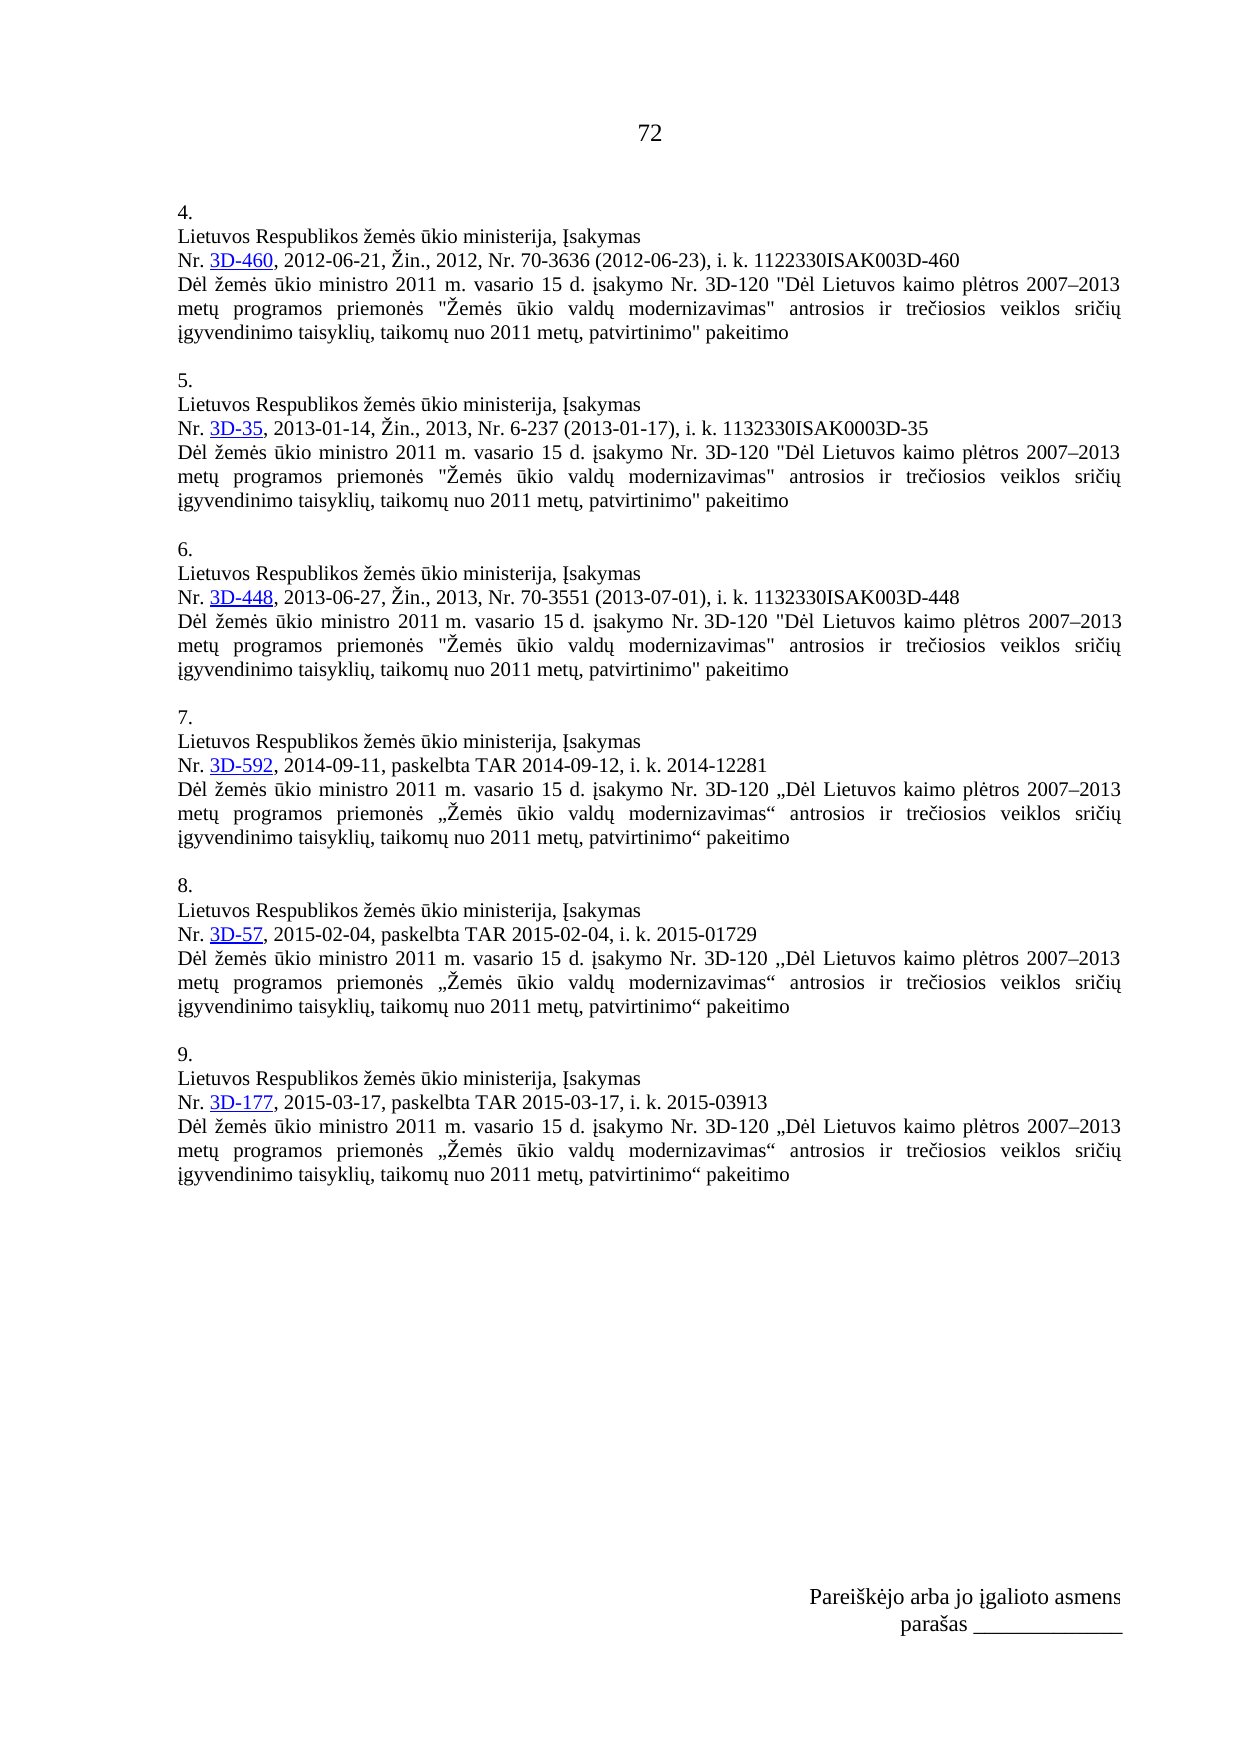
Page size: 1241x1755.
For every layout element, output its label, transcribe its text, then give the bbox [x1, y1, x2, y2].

text Dėl žemės ūkio ministro 2011 m. vasario 15 d. įsakymo Nr. 3D-120 ,,Dėl Lietuvos kaimo plėtros 2007–2013 metų programos priemonės „Žemės ūkio valdų modernizavimas“ antrosios ir trečiosios veiklos sričių įgyvendinimo taisyklių, taikomų nuo 2011 metų, patvirtinimo“ pakeitimo [177, 946, 1122, 1018]
text Dėl žemės ūkio ministro 2011 m. vasario 15 d. įsakymo Nr. 3D-120 „Dėl Lietuvos kaimo plėtros 2007–2013 metų programos priemonės „Žemės ūkio valdų modernizavimas“ antrosios ir trečiosios veiklos sričių įgyvendinimo taisyklių, taikomų nuo 2011 metų, patvirtinimo“ pakeitimo [177, 777, 1122, 849]
text Nr. 3D-177, 2015-03-17, paskelbta TAR 2015-03-17, i. k. 2015-03913 [177, 1090, 1122, 1114]
text 6. [177, 537, 1122, 561]
text 8. [177, 873, 1122, 897]
text Lietuvos Respublikos žemės ūkio ministerija, Įsakymas [177, 897, 1122, 922]
text Nr. 3D-57, 2015-02-04, paskelbta TAR 2015-02-04, i. k. 2015-01729 [177, 922, 1122, 946]
text 5. [177, 368, 1122, 392]
text Lietuvos Respublikos žemės ūkio ministerija, Įsakymas [177, 224, 1122, 248]
text 4. [177, 200, 1122, 224]
text Nr. 3D-460, 2012-06-21, Žin., 2012, Nr. 70-3636 (2012-06-23), i. k. 1122330ISAK003D-460 [177, 248, 1122, 272]
text Lietuvos Respublikos žemės ūkio ministerija, Įsakymas [177, 561, 1122, 585]
text Dėl žemės ūkio ministro 2011 m. vasario 15 d. įsakymo Nr. 3D-120 "Dėl Lietuvos kaimo plėtros 2007–2013 metų programos priemonės "Žemės ūkio valdų modernizavimas" antrosios ir trečiosios veiklos sričių įgyvendinimo taisyklių, taikomų nuo 2011 metų, patvirtinimo" pakeitimo [177, 609, 1122, 681]
text Dėl žemės ūkio ministro 2011 m. vasario 15 d. įsakymo Nr. 3D-120 "Dėl Lietuvos kaimo plėtros 2007–2013 metų programos priemonės "Žemės ūkio valdų modernizavimas" antrosios ir trečiosios veiklos sričių įgyvendinimo taisyklių, taikomų nuo 2011 metų, patvirtinimo" pakeitimo [177, 440, 1122, 512]
text 9. [177, 1042, 1122, 1066]
text Dėl žemės ūkio ministro 2011 m. vasario 15 d. įsakymo Nr. 3D-120 "Dėl Lietuvos kaimo plėtros 2007–2013 metų programos priemonės "Žemės ūkio valdų modernizavimas" antrosios ir trečiosios veiklos sričių įgyvendinimo taisyklių, taikomų nuo 2011 metų, patvirtinimo" pakeitimo [177, 272, 1122, 344]
text 7. [177, 705, 1122, 729]
text Lietuvos Respublikos žemės ūkio ministerija, Įsakymas [177, 1066, 1122, 1090]
text Nr. 3D-35, 2013-01-14, Žin., 2013, Nr. 6-237 (2013-01-17), i. k. 1132330ISAK0003D-35 [177, 416, 1122, 440]
text Lietuvos Respublikos žemės ūkio ministerija, Įsakymas [177, 729, 1122, 753]
text Lietuvos Respublikos žemės ūkio ministerija, Įsakymas [177, 392, 1122, 416]
text Nr. 3D-592, 2014-09-11, paskelbta TAR 2014-09-12, i. k. 2014-12281 [177, 753, 1122, 777]
text Nr. 3D-448, 2013-06-27, Žin., 2013, Nr. 70-3551 (2013-07-01), i. k. 1132330ISAK003D-448 [177, 585, 1122, 609]
text Dėl žemės ūkio ministro 2011 m. vasario 15 d. įsakymo Nr. 3D-120 „Dėl Lietuvos kaimo plėtros 2007–2013 metų programos priemonės „Žemės ūkio valdų modernizavimas“ antrosios ir trečiosios veiklos sričių įgyvendinimo taisyklių, taikomų nuo 2011 metų, patvirtinimo“ pakeitimo [177, 1114, 1122, 1186]
